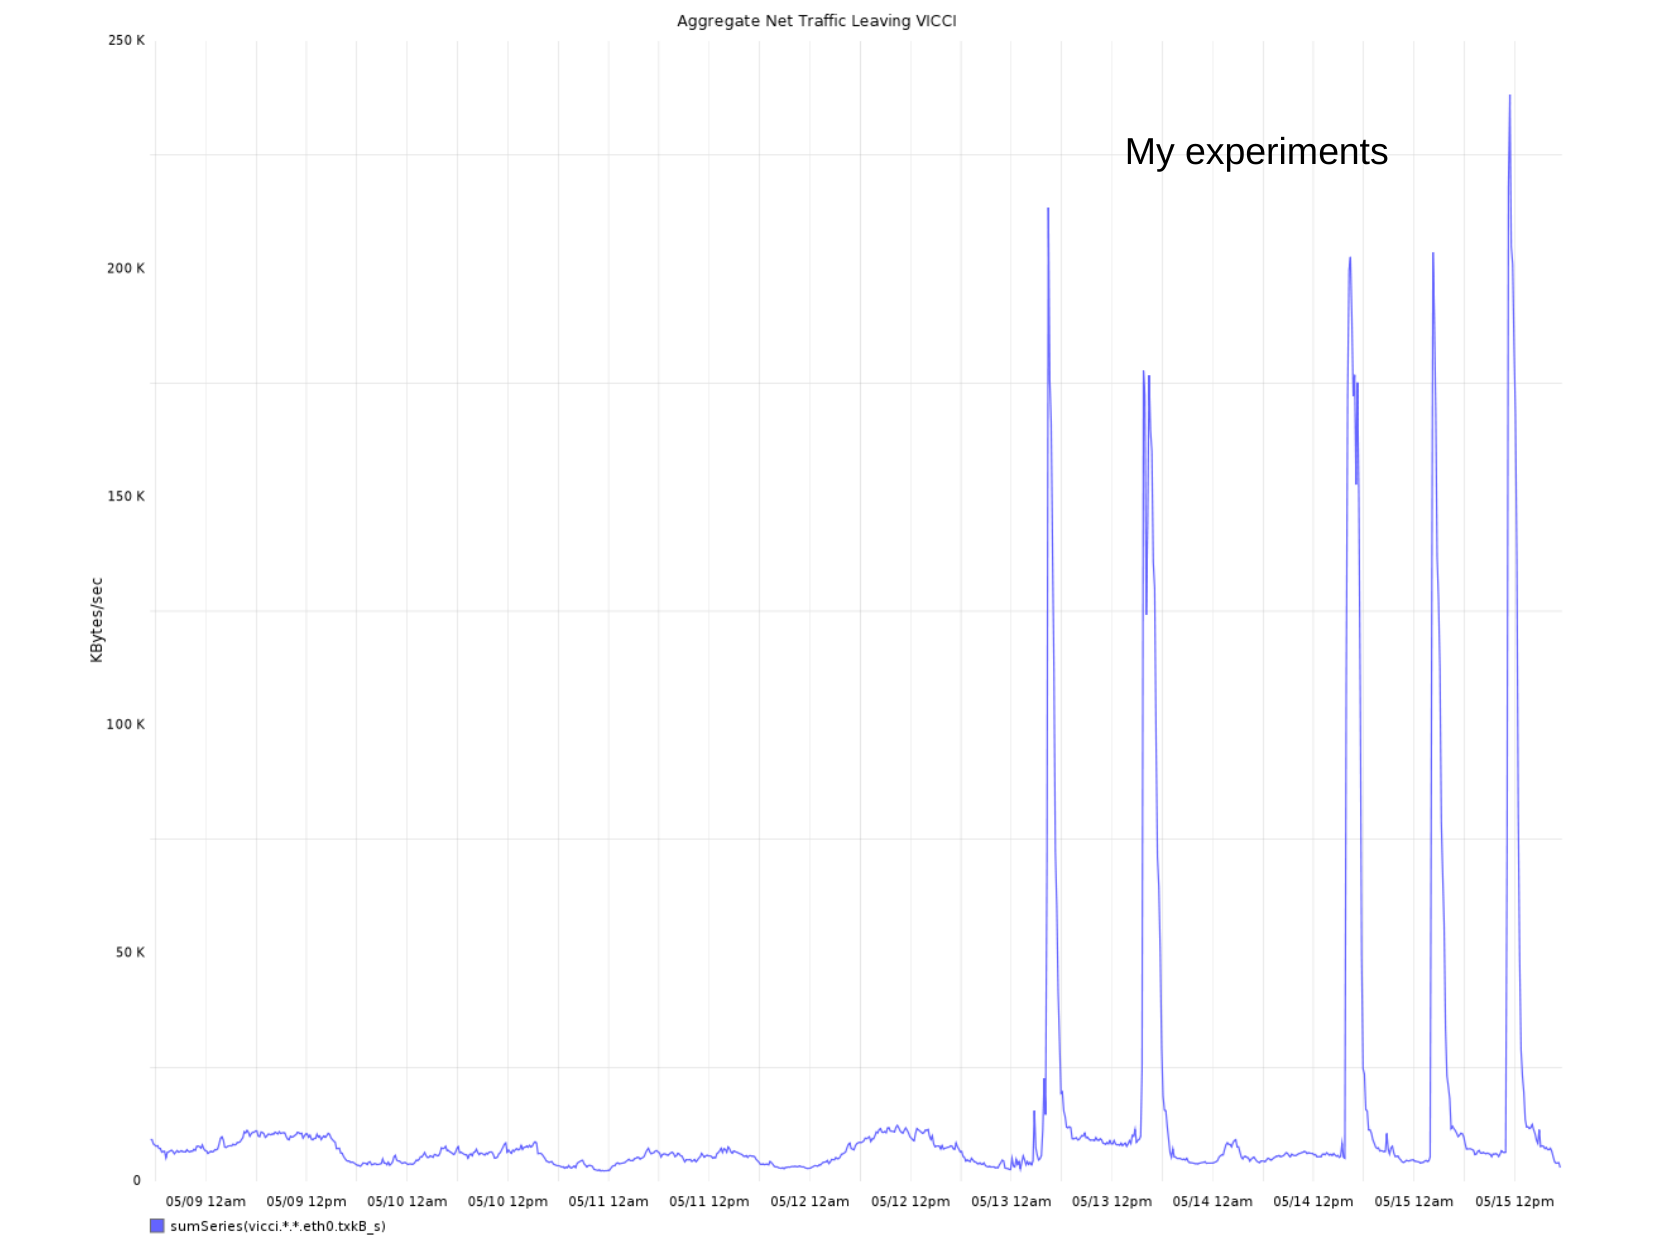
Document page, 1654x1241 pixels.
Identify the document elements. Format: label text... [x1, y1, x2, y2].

text_box My experiments [1110, 123, 1441, 181]
picture [59, 0, 1575, 1241]
